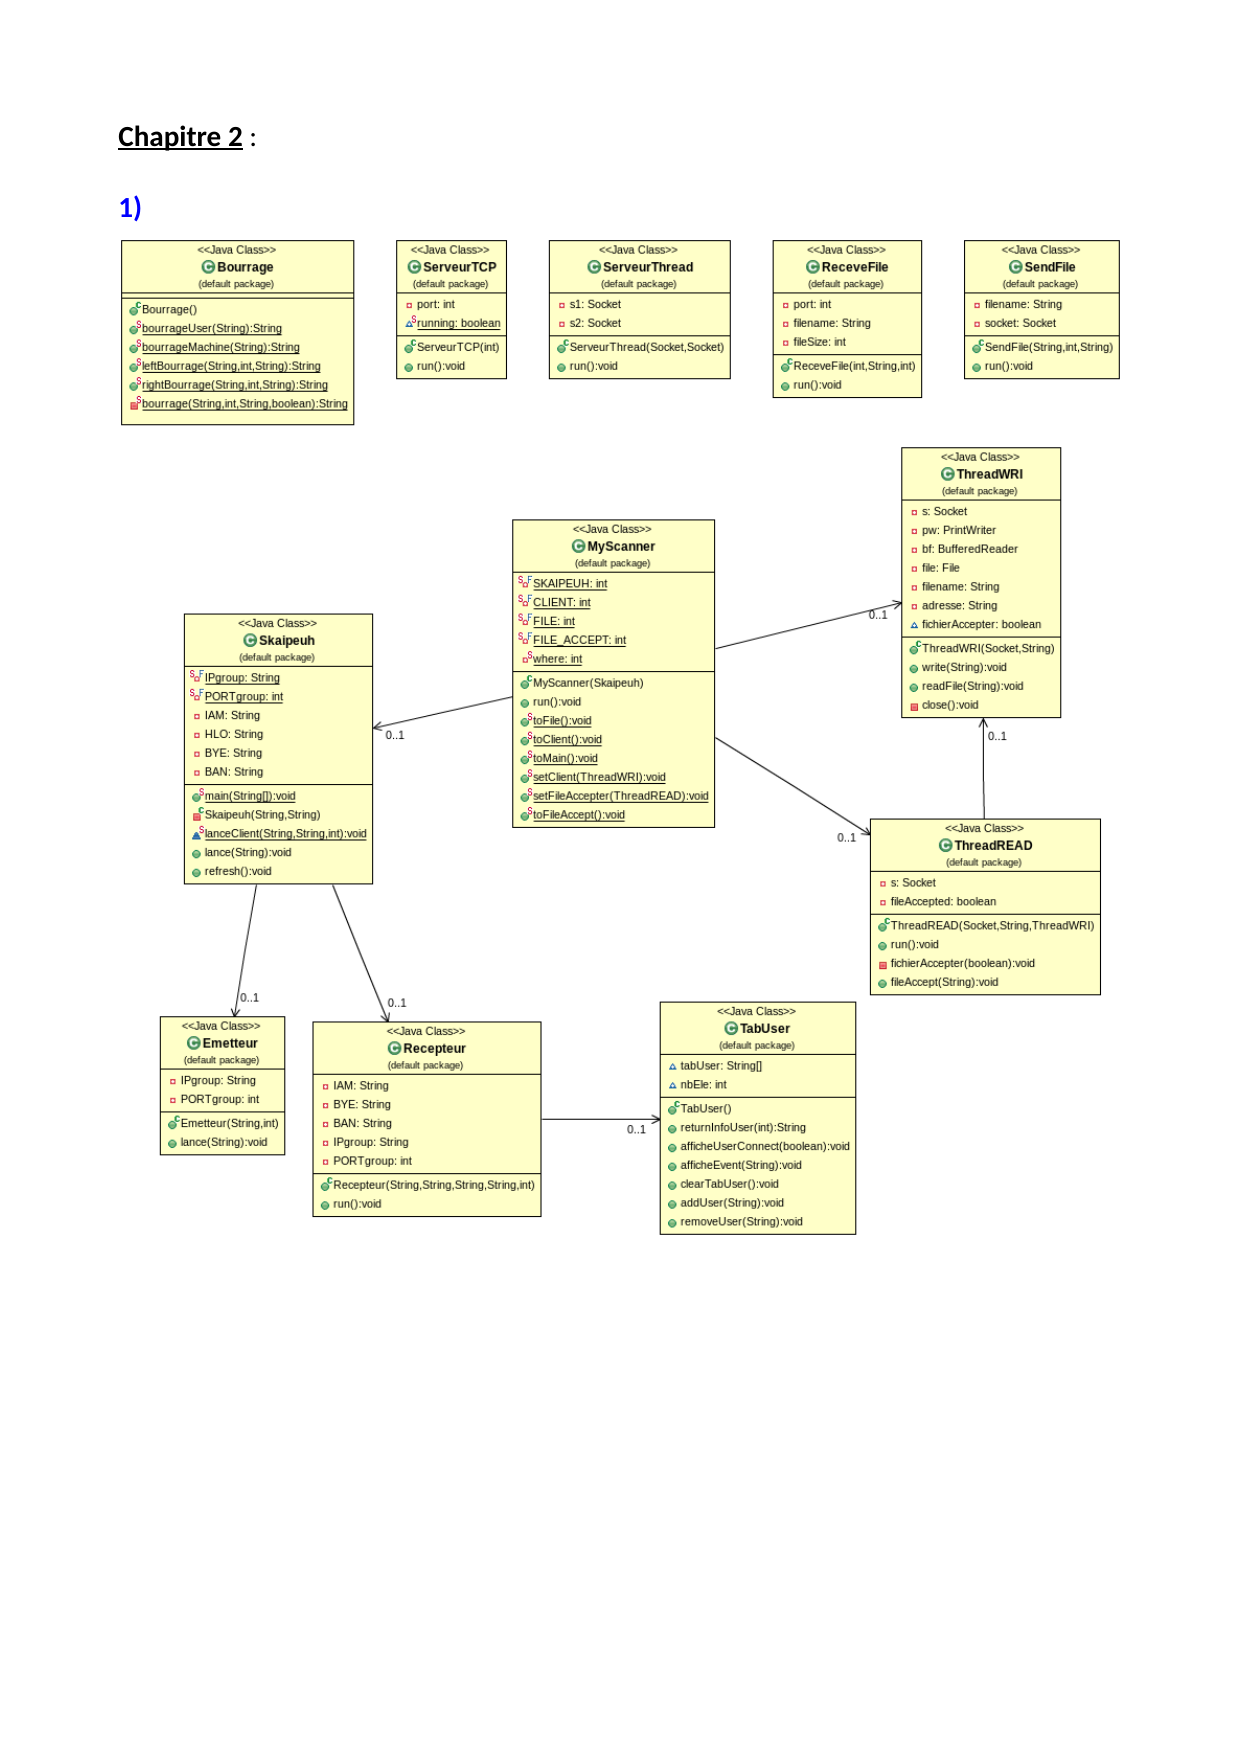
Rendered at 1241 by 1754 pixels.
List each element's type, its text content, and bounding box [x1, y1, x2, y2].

text 1) [118, 189, 1122, 225]
picture [118, 237, 1123, 1238]
text Chapitre 2 : [118, 118, 1122, 154]
